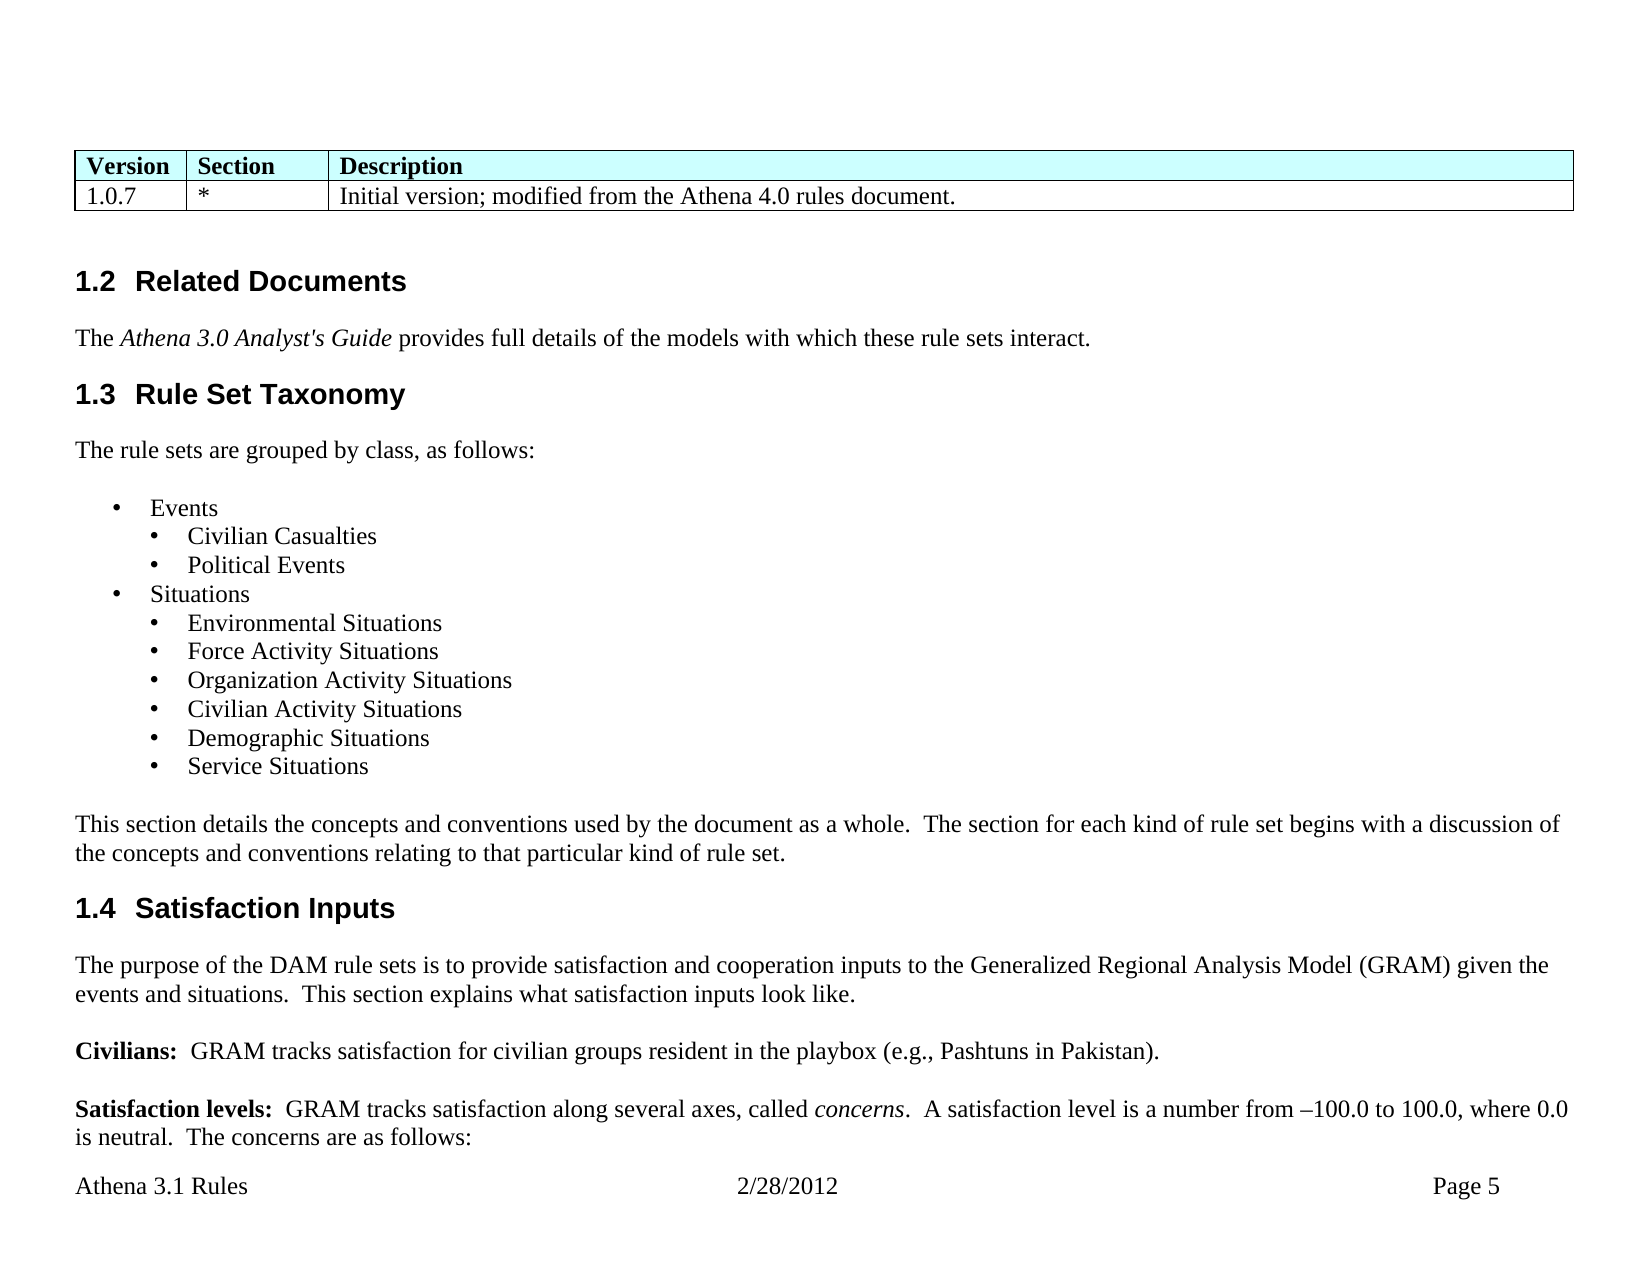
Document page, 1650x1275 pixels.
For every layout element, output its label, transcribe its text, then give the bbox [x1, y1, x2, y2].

subtitle Satisfaction Inputs [75, 891, 1575, 925]
list Situations [112, 579, 1575, 608]
text This section details the concepts and conventions used by the document as a whole. The section for each kind of rule set begins with a discussion of the concepts and conventions relating to that particular kind of rule set. [75, 809, 1575, 866]
subtitle Related Documents [75, 264, 1575, 298]
list Events [112, 493, 1575, 521]
list Environmental Situations [150, 608, 1575, 636]
list Political Events [150, 550, 1575, 579]
table_cell * [187, 181, 328, 209]
text Satisfaction levels: GRAM tracks satisfaction along several axes, called concerns. A satisfaction level is a number from –100.0 to 100.0, where 0.0 is neutral. The concerns are as follows: [75, 1094, 1575, 1151]
list Civilian Casualties [150, 521, 1575, 550]
list Service Situations [150, 751, 1575, 780]
table_header Description [329, 151, 1573, 180]
list Force Activity Situations [150, 636, 1575, 665]
text The Athena 3.0 Analyst's Guide provides full details of the models with which these rule sets interact. [75, 323, 1575, 352]
text The rule sets are grouped by class, as follows: [75, 435, 1575, 464]
table_cell Initial version; modified from the Athena 4.0 rules document. [329, 181, 1573, 209]
table_header Version [76, 151, 186, 180]
text The purpose of the DAM rule sets is to provide satisfaction and cooperation inputs to the Generalized Regional Analysis Model (GRAM) given the events and situations. This section explains what satisfaction inputs look like. [75, 950, 1575, 1007]
list Civilian Activity Situations [150, 694, 1575, 723]
list Demographic Situations [150, 723, 1575, 751]
list Organization Activity Situations [150, 665, 1575, 694]
text Civilians: GRAM tracks satisfaction for civilian groups resident in the playbox (e.g., Pashtuns in Pakistan). [75, 1036, 1575, 1065]
subtitle Rule Set Taxonomy [75, 377, 1575, 410]
table_cell 1.0.7 [76, 181, 186, 209]
table_header Section [187, 151, 328, 180]
